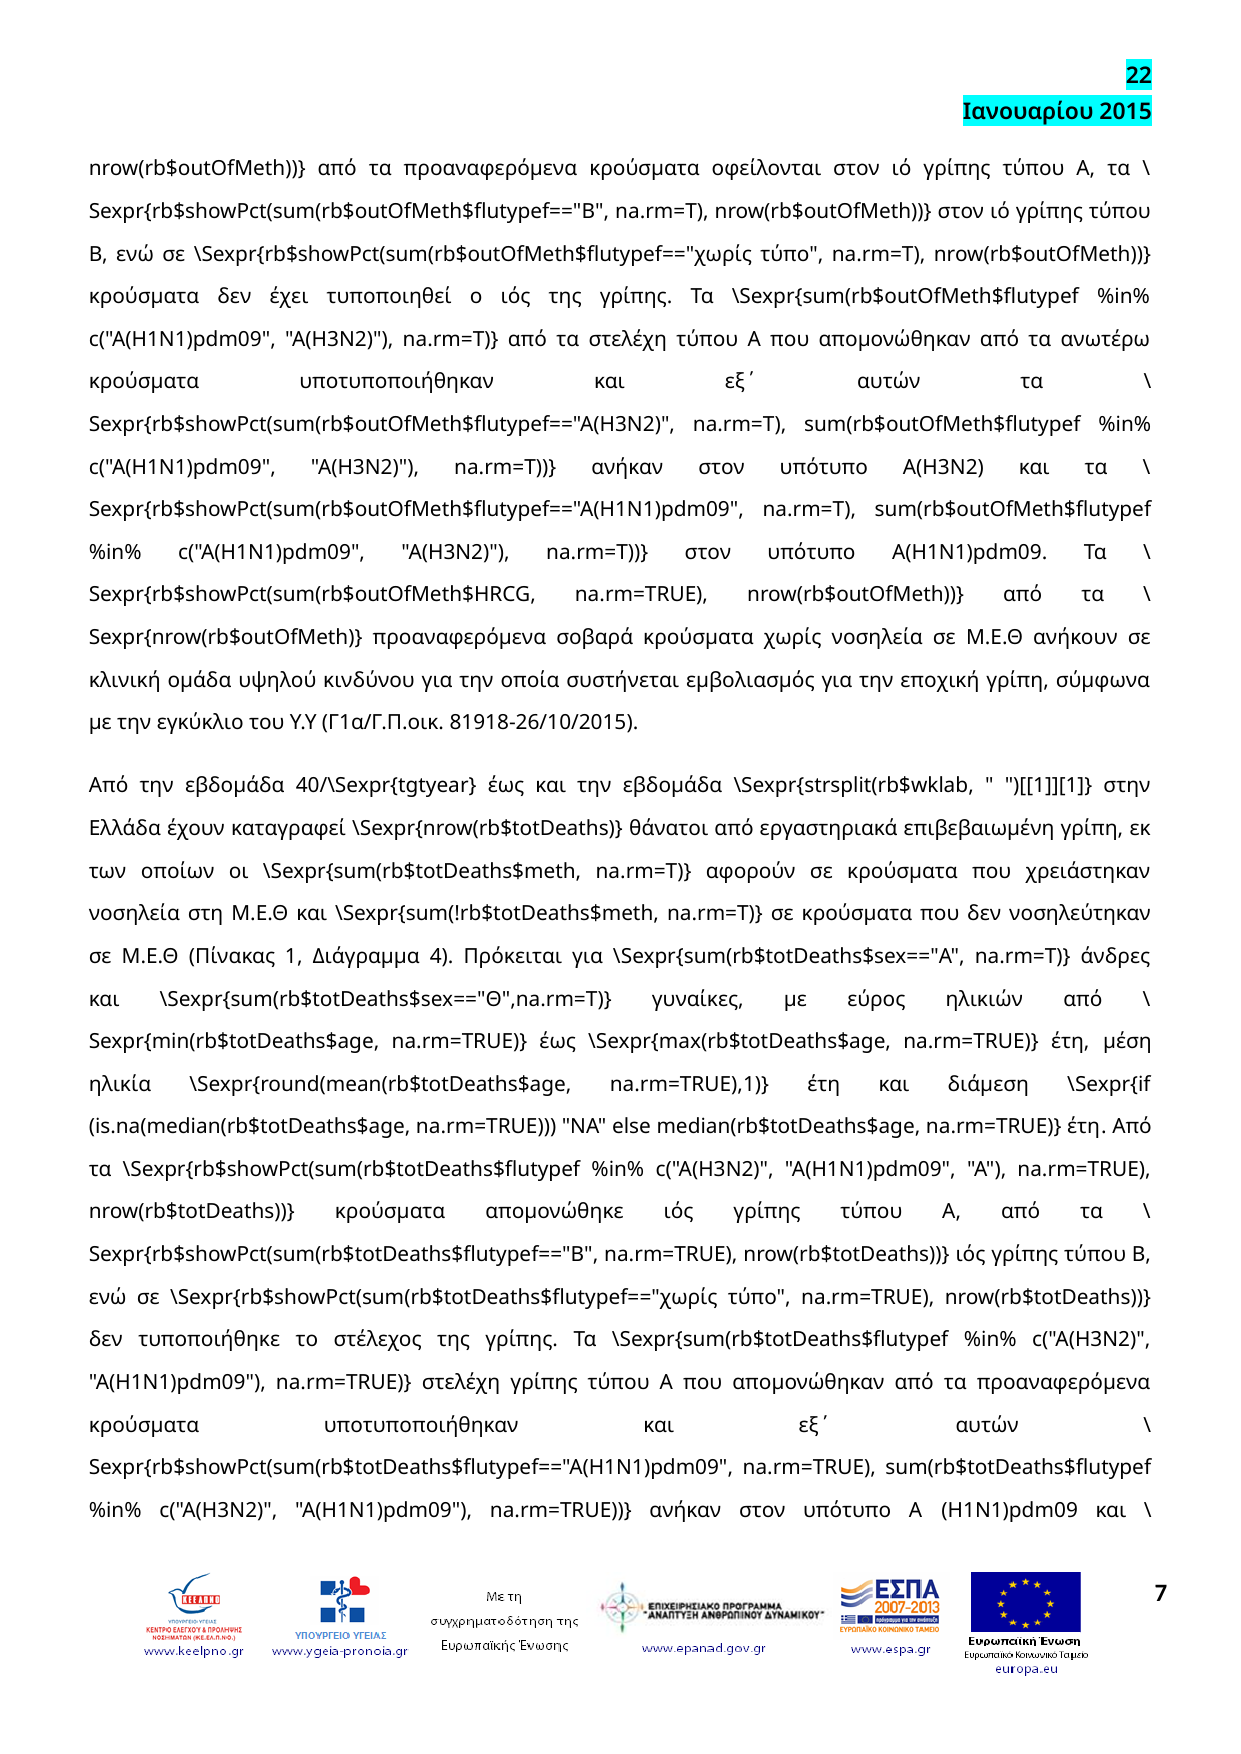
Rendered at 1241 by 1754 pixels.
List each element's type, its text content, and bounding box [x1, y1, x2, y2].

text nrow(rb$outOfMeth))} από τα προαναφερόμενα κρούσματα οφείλονται στον ιό γρίπης τύπου Α, τα \Sexpr{rb$showPct(sum(rb$outOfMeth$flutypef=="B", na.rm=T), nrow(rb$outOfMeth))} στον ιό γρίπης τύπου Β, ενώ σε \Sexpr{rb$showPct(sum(rb$outOfMeth$flutypef=="χωρίς τύπο", na.rm=T), nrow(rb$outOfMeth))} κρούσματα δεν έχει τυποποιηθεί ο ιός της γρίπης. Τα \Sexpr{sum(rb$outOfMeth$flutypef %in% c("A(H1N1)pdm09", "A(H3N2)"), na.rm=T)} από τα στελέχη τύπου Α που απομονώθηκαν από τα ανωτέρω κρούσματα υποτυποποιήθηκαν και εξ΄ αυτών τα \Sexpr{rb$showPct(sum(rb$outOfMeth$flutypef=="A(H3N2)", na.rm=T), sum(rb$outOfMeth$flutypef %in% c("A(H1N1)pdm09", "A(H3N2)"), na.rm=T))} ανήκαν στον υπότυπο Α(Η3Ν2) και τα \Sexpr{rb$showPct(sum(rb$outOfMeth$flutypef=="A(H1N1)pdm09", na.rm=T), sum(rb$outOfMeth$flutypef %in% c("A(H1N1)pdm09", "A(H3N2)"), na.rm=T))} στον υπότυπο Α(Η1Ν1)pdm09. Τα \Sexpr{rb$showPct(sum(rb$outOfMeth$HRCG, na.rm=TRUE), nrow(rb$outOfMeth))} από τα \Sexpr{nrow(rb$outOfMeth)} προαναφερόμενα σοβαρά κρούσματα χωρίς νοσηλεία σε Μ.Ε.Θ ανήκουν σε κλινική ομάδα υψηλού κινδύνου για την οποία συστήνεται εμβολιασμός για την εποχική γρίπη, σύμφωνα με την εγκύκλιο του Υ.Υ (Γ1α/Γ.Π.οικ. 81918-26/10/2015). [88, 153, 1152, 736]
text Από την εβδομάδα 40/\Sexpr{tgtyear} έως και την εβδομάδα \Sexpr{strsplit(rb$wklab, " ")[[1]][1]} στην Ελλάδα έχουν καταγραφεί \Sexpr{nrow(rb$totDeaths)} θάνατοι από εργαστηριακά επιβεβαιωμένη γρίπη, εκ των οποίων οι \Sexpr{sum(rb$totDeaths$meth, na.rm=T)} αφορούν σε κρούσματα που χρειάστηκαν νοσηλεία στη Μ.Ε.Θ και \Sexpr{sum(!rb$totDeaths$meth, na.rm=T)} σε κρούσματα που δεν νοσηλεύτηκαν σε Μ.Ε.Θ (Πίνακας 1, Διάγραμμα 4). Πρόκειται για \Sexpr{sum(rb$totDeaths$sex=="Α", na.rm=T)} άνδρες και \Sexpr{sum(rb$totDeaths$sex=="Θ",na.rm=T)} γυναίκες, με εύρος ηλικιών από \Sexpr{min(rb$totDeaths$age, na.rm=TRUE)} έως \Sexpr{max(rb$totDeaths$age, na.rm=TRUE)} έτη, μέση ηλικία \Sexpr{round(mean(rb$totDeaths$age, na.rm=TRUE),1)} έτη και διάμεση \Sexpr{if (is.na(median(rb$totDeaths$age, na.rm=TRUE))) "NA" else median(rb$totDeaths$age, na.rm=TRUE)} έτη. Από τα \Sexpr{rb$showPct(sum(rb$totDeaths$flutypef %in% c("A(H3N2)", "A(H1N1)pdm09", "A"), na.rm=TRUE), nrow(rb$totDeaths))} κρούσματα απομονώθηκε ιός γρίπης τύπου Α, από τα \Sexpr{rb$showPct(sum(rb$totDeaths$flutypef=="B", na.rm=TRUE), nrow(rb$totDeaths))} ιός γρίπης τύπου Β, ενώ σε \Sexpr{rb$showPct(sum(rb$totDeaths$flutypef=="χωρίς τύπο", na.rm=TRUE), nrow(rb$totDeaths))} δεν τυποποιήθηκε το στέλεχος της γρίπης. Τα \Sexpr{sum(rb$totDeaths$flutypef %in% c("A(H3N2)", "A(H1N1)pdm09"), na.rm=TRUE)} στελέχη γρίπης τύπου Α που απομονώθηκαν από τα προαναφερόμενα κρούσματα υποτυποποιήθηκαν και εξ΄ αυτών \Sexpr{rb$showPct(sum(rb$totDeaths$flutypef=="A(H1N1)pdm09", na.rm=TRUE), sum(rb$totDeaths$flutypef %in% c("A(H3N2)", "A(H1N1)pdm09"), na.rm=TRUE))} ανήκαν στον υπότυπο Α (Η1Ν1)pdm09 και \ [88, 771, 1152, 1523]
picture [137, 1564, 1103, 1681]
